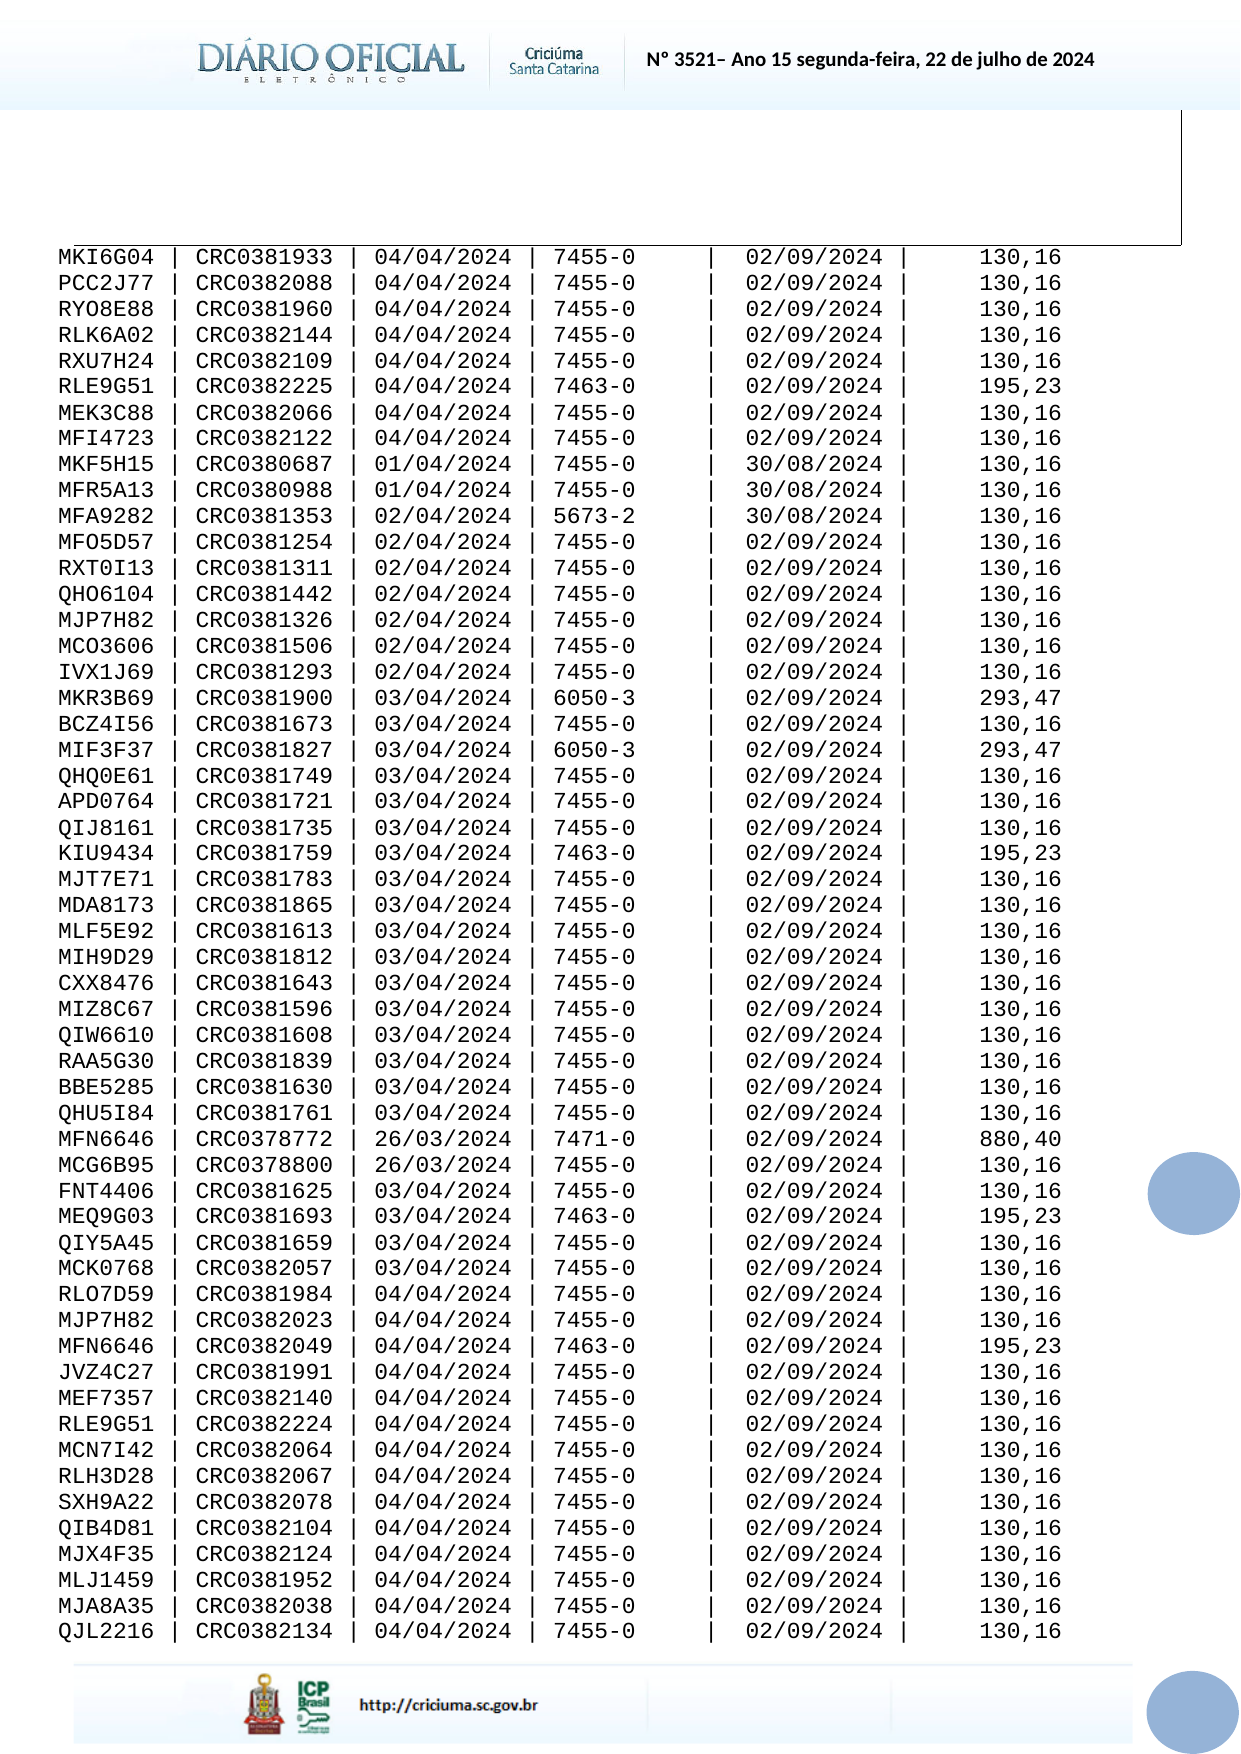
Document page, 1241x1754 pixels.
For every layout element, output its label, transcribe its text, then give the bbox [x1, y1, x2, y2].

text RAA5G30 | CRC0381839 | 03/04/2024 | 7455-0 | 02/09/2024 | 130,16 [44, 1049, 1181, 1075]
text QIW6610 | CRC0381608 | 03/04/2024 | 7455-0 | 02/09/2024 | 130,16 [44, 1023, 1181, 1049]
text CXX8476 | CRC0381643 | 03/04/2024 | 7455-0 | 02/09/2024 | 130,16 [44, 971, 1181, 997]
text BCZ4I56 | CRC0381673 | 03/04/2024 | 7455-0 | 02/09/2024 | 130,16 [44, 712, 1181, 738]
text MJT7E71 | CRC0381783 | 03/04/2024 | 7455-0 | 02/09/2024 | 130,16 [44, 868, 1181, 894]
text RXT0I13 | CRC0381311 | 02/04/2024 | 7455-0 | 02/09/2024 | 130,16 [44, 556, 1181, 582]
text QJL2216 | CRC0382134 | 04/04/2024 | 7455-0 | 02/09/2024 | 130,16 [44, 1620, 1181, 1646]
text MDA8173 | CRC0381865 | 03/04/2024 | 7455-0 | 02/09/2024 | 130,16 [44, 894, 1181, 919]
text QHO6104 | CRC0381442 | 02/04/2024 | 7455-0 | 02/09/2024 | 130,16 [44, 582, 1181, 608]
text KIU9434 | CRC0381759 | 03/04/2024 | 7463-0 | 02/09/2024 | 195,23 [44, 842, 1181, 868]
text MJP7H82 | CRC0382023 | 04/04/2024 | 7455-0 | 02/09/2024 | 130,16 [44, 1309, 1181, 1334]
text MIF3F37 | CRC0381827 | 03/04/2024 | 6050-3 | 02/09/2024 | 293,47 [44, 738, 1181, 764]
text MCG6B95 | CRC0378800 | 26/03/2024 | 7455-0 | 02/09/2024 | 130,16 [44, 1153, 1180, 1179]
text PCC2J77 | CRC0382088 | 04/04/2024 | 7455-0 | 02/09/2024 | 130,16 [44, 271, 1181, 297]
text MLJ1459 | CRC0381952 | 04/04/2024 | 7455-0 | 02/09/2024 | 130,16 [44, 1568, 1181, 1594]
text QIB4D81 | CRC0382104 | 04/04/2024 | 7455-0 | 02/09/2024 | 130,16 [44, 1516, 1181, 1542]
text MFR5A13 | CRC0380988 | 01/04/2024 | 7455-0 | 30/08/2024 | 130,16 [44, 479, 1181, 504]
text MIH9D29 | CRC0381812 | 03/04/2024 | 7455-0 | 02/09/2024 | 130,16 [44, 946, 1181, 971]
text RXU7H24 | CRC0382109 | 04/04/2024 | 7455-0 | 02/09/2024 | 130,16 [44, 349, 1181, 375]
text SXH9A22 | CRC0382078 | 04/04/2024 | 7455-0 | 02/09/2024 | 130,16 [44, 1490, 1181, 1516]
text JVZ4C27 | CRC0381991 | 04/04/2024 | 7455-0 | 02/09/2024 | 130,16 [44, 1361, 1181, 1386]
text RYO8E88 | CRC0381960 | 04/04/2024 | 7455-0 | 02/09/2024 | 130,16 [44, 297, 1181, 323]
text MJP7H82 | CRC0381326 | 02/04/2024 | 7455-0 | 02/09/2024 | 130,16 [44, 608, 1181, 634]
text QIJ8161 | CRC0381735 | 03/04/2024 | 7455-0 | 02/09/2024 | 130,16 [44, 816, 1181, 842]
text MEF7357 | CRC0382140 | 04/04/2024 | 7455-0 | 02/09/2024 | 130,16 [44, 1386, 1181, 1412]
text MKI6G04 | CRC0381933 | 04/04/2024 | 7455-0 | 02/09/2024 | 130,16 [44, 245, 1181, 271]
text RLE9G51 | CRC0382225 | 04/04/2024 | 7463-0 | 02/09/2024 | 195,23 [44, 375, 1181, 401]
text RLE9G51 | CRC0382224 | 04/04/2024 | 7455-0 | 02/09/2024 | 130,16 [44, 1412, 1181, 1438]
text FNT4406 | CRC0381625 | 03/04/2024 | 7455-0 | 02/09/2024 | 130,16 [44, 1179, 1150, 1205]
text MCO3606 | CRC0381506 | 02/04/2024 | 7455-0 | 02/09/2024 | 130,16 [44, 634, 1181, 660]
text QIY5A45 | CRC0381659 | 03/04/2024 | 7455-0 | 02/09/2024 | 130,16 [44, 1231, 1181, 1257]
text MFN6646 | CRC0378772 | 26/03/2024 | 7471-0 | 02/09/2024 | 880,40 [44, 1127, 1181, 1153]
text MJA8A35 | CRC0382038 | 04/04/2024 | 7455-0 | 02/09/2024 | 130,16 [44, 1594, 1181, 1620]
text MCN7I42 | CRC0382064 | 04/04/2024 | 7455-0 | 02/09/2024 | 130,16 [44, 1438, 1181, 1464]
text MFI4723 | CRC0382122 | 04/04/2024 | 7455-0 | 02/09/2024 | 130,16 [44, 427, 1181, 453]
text RLK6A02 | CRC0382144 | 04/04/2024 | 7455-0 | 02/09/2024 | 130,16 [44, 323, 1181, 349]
text MKR3B69 | CRC0381900 | 03/04/2024 | 6050-3 | 02/09/2024 | 293,47 [44, 686, 1181, 712]
text MLF5E92 | CRC0381613 | 03/04/2024 | 7455-0 | 02/09/2024 | 130,16 [44, 919, 1181, 946]
text QHQ0E61 | CRC0381749 | 03/04/2024 | 7455-0 | 02/09/2024 | 130,16 [44, 764, 1181, 790]
text MEQ9G03 | CRC0381693 | 03/04/2024 | 7463-0 | 02/09/2024 | 195,23 [44, 1205, 1171, 1231]
text QHU5I84 | CRC0381761 | 03/04/2024 | 7455-0 | 02/09/2024 | 130,16 [44, 1101, 1181, 1127]
text MFA9282 | CRC0381353 | 02/04/2024 | 5673-2 | 30/08/2024 | 130,16 [44, 504, 1181, 531]
text MJX4F35 | CRC0382124 | 04/04/2024 | 7455-0 | 02/09/2024 | 130,16 [44, 1542, 1181, 1568]
text MIZ8C67 | CRC0381596 | 03/04/2024 | 7455-0 | 02/09/2024 | 130,16 [44, 997, 1181, 1023]
text MEK3C88 | CRC0382066 | 04/04/2024 | 7455-0 | 02/09/2024 | 130,16 [44, 401, 1181, 427]
text APD0764 | CRC0381721 | 03/04/2024 | 7455-0 | 02/09/2024 | 130,16 [44, 790, 1181, 816]
text BBE5285 | CRC0381630 | 03/04/2024 | 7455-0 | 02/09/2024 | 130,16 [44, 1075, 1181, 1101]
text MFO5D57 | CRC0381254 | 02/04/2024 | 7455-0 | 02/09/2024 | 130,16 [44, 531, 1181, 556]
text IVX1J69 | CRC0381293 | 02/04/2024 | 7455-0 | 02/09/2024 | 130,16 [44, 660, 1181, 686]
text RLO7D59 | CRC0381984 | 04/04/2024 | 7455-0 | 02/09/2024 | 130,16 [44, 1283, 1181, 1309]
text MFN6646 | CRC0382049 | 04/04/2024 | 7463-0 | 02/09/2024 | 195,23 [44, 1334, 1181, 1361]
text MCK0768 | CRC0382057 | 03/04/2024 | 7455-0 | 02/09/2024 | 130,16 [44, 1257, 1181, 1283]
text MKF5H15 | CRC0380687 | 01/04/2024 | 7455-0 | 30/08/2024 | 130,16 [44, 453, 1181, 479]
text RLH3D28 | CRC0382067 | 04/04/2024 | 7455-0 | 02/09/2024 | 130,16 [44, 1464, 1181, 1490]
